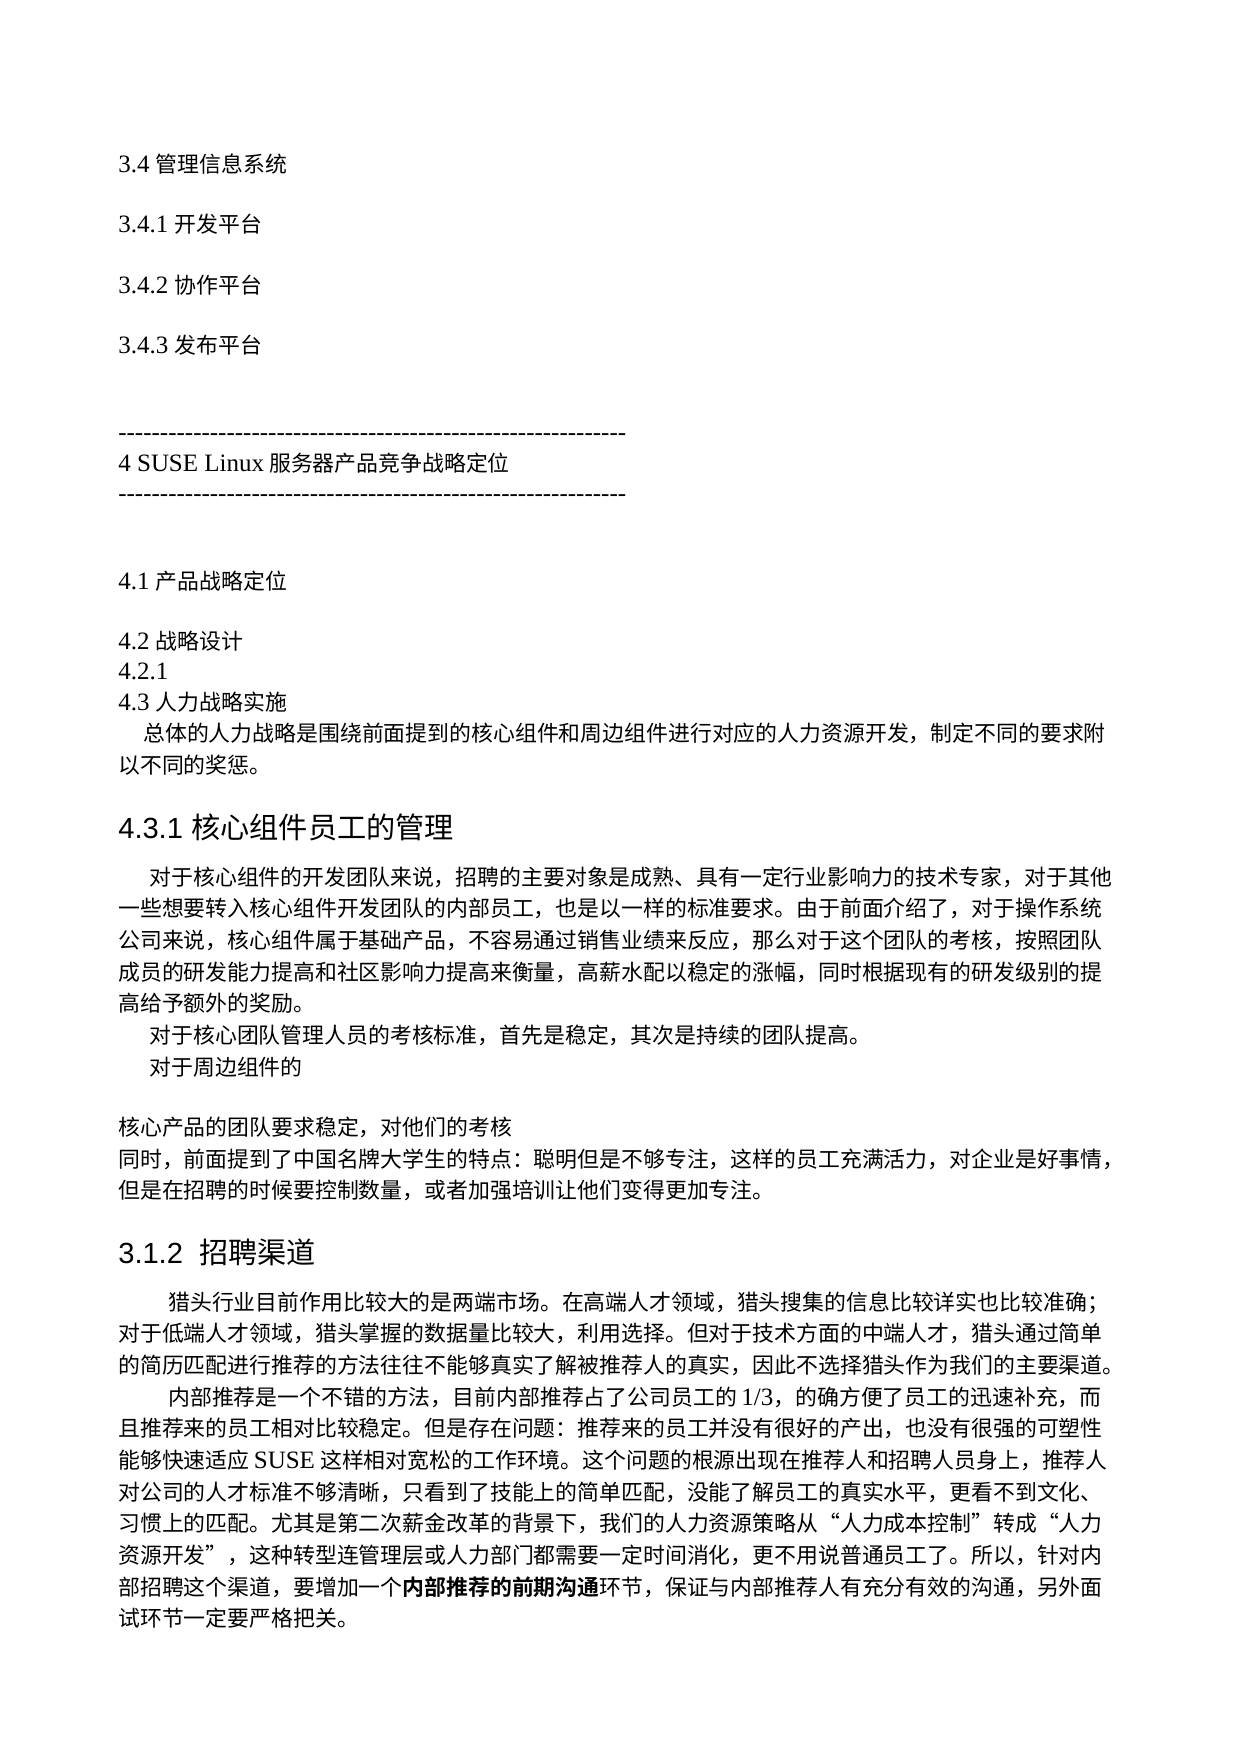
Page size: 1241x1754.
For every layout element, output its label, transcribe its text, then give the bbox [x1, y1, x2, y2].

text 猎头行业目前作用比较大的是两端市场。在高端人才领域，猎头搜集的信息比较详实也比较准确；对于低端人才领域，猎头掌握的数据量比较大，利用选择。但对于技术方面的中端人才，猎头通过简单的简历匹配进行推荐的方法往往不能够真实了解被推荐人的真实，因此不选择猎头作为我们的主要渠道。 [118, 1285, 1122, 1380]
text 对于核心组件的开发团队来说，招聘的主要对象是成熟、具有一定行业影响力的技术专家，对于其他一些想要转入核心组件开发团队的内部员工，也是以一样的标准要求。由于前面介绍了，对于操作系统公司来说，核心组件属于基础产品，不容易通过销售业绩来反应，那么对于这个团队的考核，按照团队成员的研发能力提高和社区影响力提高来衡量，高薪水配以稳定的涨幅，同时根据现有的研发级别的提高给予额外的奖励。 [118, 859, 1122, 1018]
text ------------------------------------------------------------- [118, 417, 1122, 446]
text 对于周边组件的 [118, 1049, 1122, 1081]
text 同时，前面提到了中国名牌大学生的特点：聪明但是不够专注，这样的员工充满活力，对企业是好事情，但是在招聘的时候要控制数量，或者加强培训让他们变得更加专注。 [118, 1142, 1122, 1205]
text 4.2 战略设计 [118, 624, 1122, 656]
text 4.1 产品战略定位 [118, 564, 1122, 596]
text 4 SUSE Linux服务器产品竞争战略定位 [118, 446, 1122, 478]
text 核心产品的团队要求稳定，对他们的考核 [118, 1110, 1122, 1142]
text 3.4.2 协作平台 [118, 268, 1122, 299]
text 3.4 管理信息系统 [118, 147, 1122, 178]
text 对于核心团队管理人员的考核标准，首先是稳定，其次是持续的团队提高。 [118, 1018, 1122, 1049]
text 内部推荐是一个不错的方法，目前内部推荐占了公司员工的1/3，的确方便了员工的迅速补充，而且推荐来的员工相对比较稳定。但是存在问题：推荐来的员工并没有很好的产出，也没有很强的可塑性能够快速适应SUSE这样相对宽松的工作环境。这个问题的根源出现在推荐人和招聘人员身上，推荐人对公司的人才标准不够清晰，只看到了技能上的简单匹配，没能了解员工的真实水平，更看不到文化、习惯上的匹配。尤其是第二次薪金改革的背景下，我们的人力资源策略从“人力成本控制”转成“人力资源开发”，这种转型连管理层或人力部门都需要一定时间消化，更不用说普通员工了。所以，针对内部招聘这个渠道，要增加一个内部推荐的前期沟通环节，保证与内部推荐人有充分有效的沟通，另外面试环节一定要严格把关。 [118, 1380, 1122, 1633]
text ------------------------------------------------------------- [118, 478, 1122, 506]
text 4.3 人力战略实施 [118, 685, 1122, 716]
text 4.2.1 [118, 656, 1122, 685]
text 3.4.1 开发平台 [118, 207, 1122, 239]
text 3.1.2 招聘渠道 [118, 1230, 1122, 1272]
text 4.3.1 核心组件员工的管理 [118, 805, 1122, 847]
text 总体的人力战略是围绕前面提到的核心组件和周边组件进行对应的人力资源开发，制定不同的要求附以不同的奖惩。 [118, 716, 1122, 780]
text 3.4.3 发布平台 [118, 328, 1122, 360]
